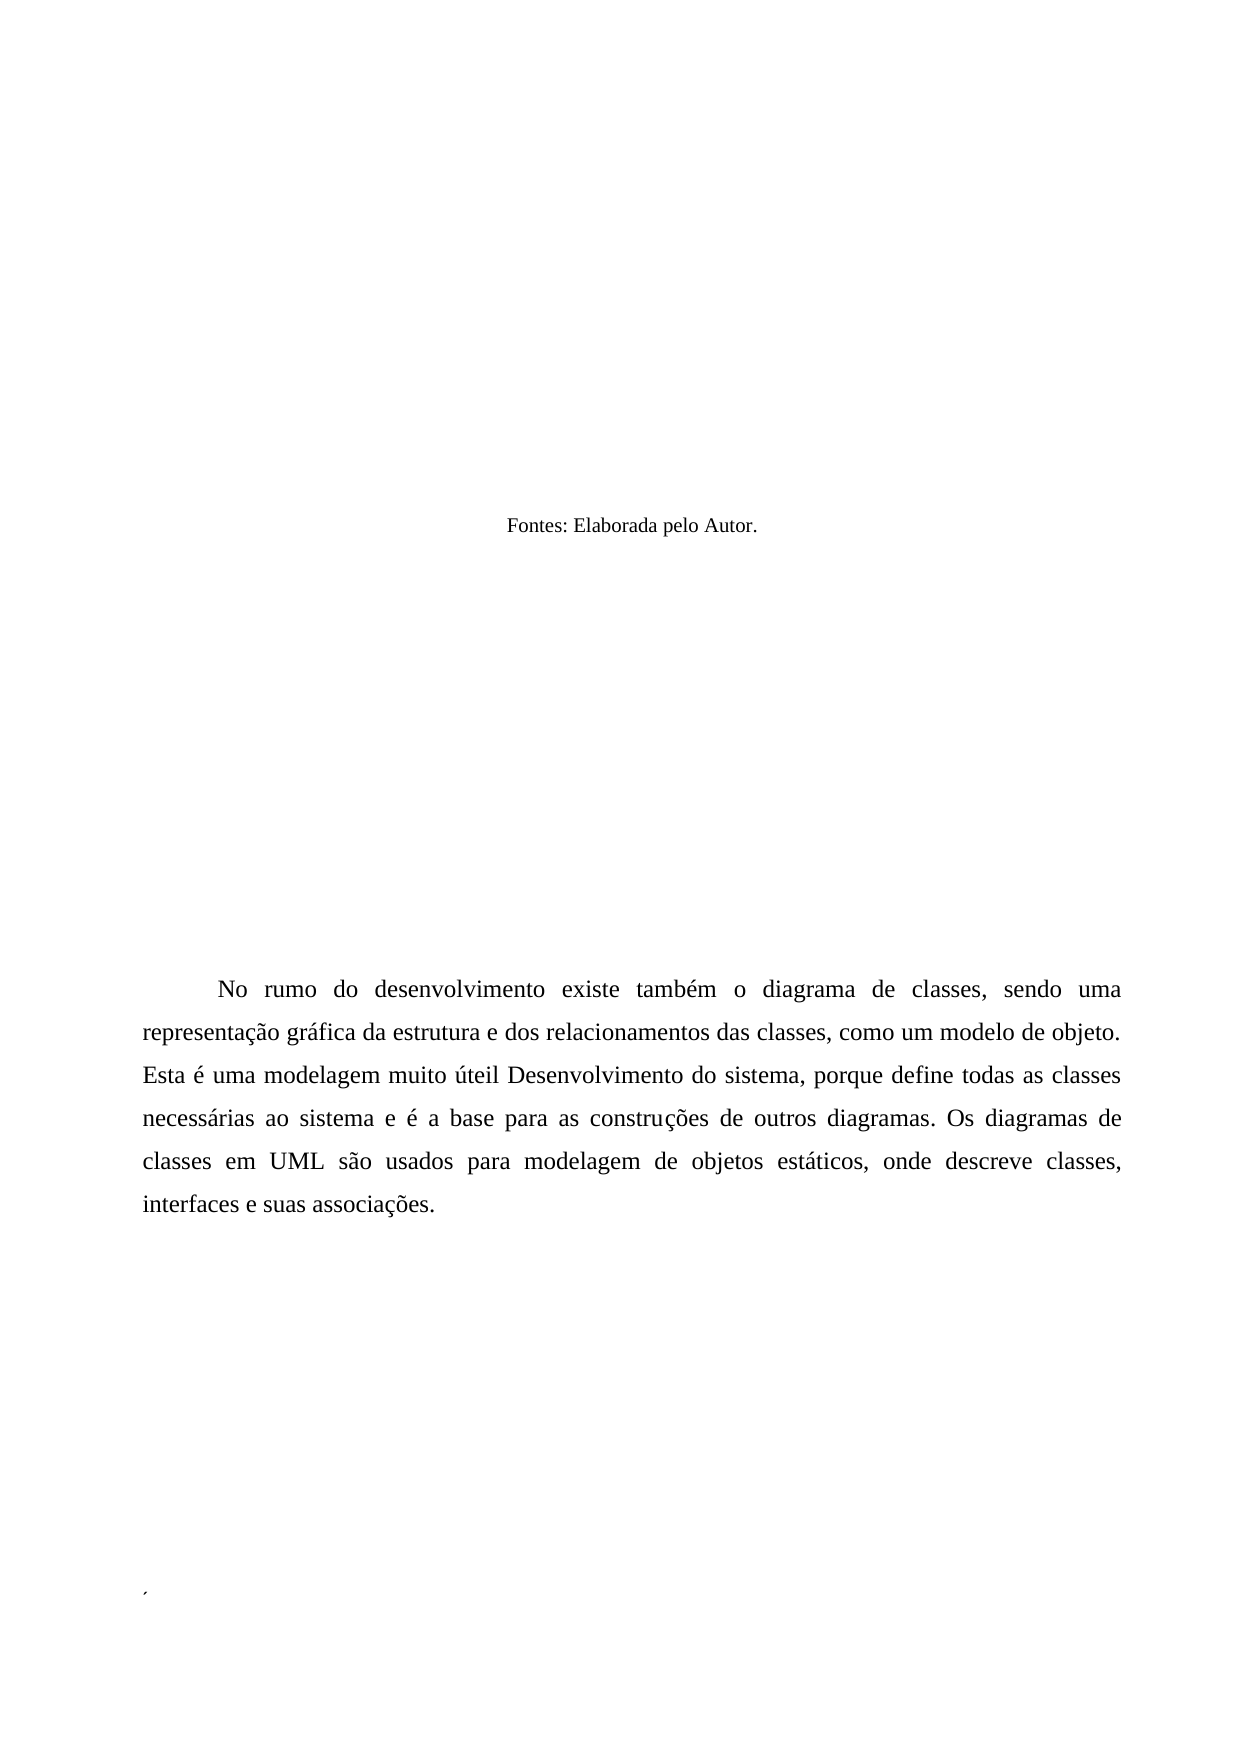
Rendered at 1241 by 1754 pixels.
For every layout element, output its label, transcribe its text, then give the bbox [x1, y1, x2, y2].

text No rumo do desenvolvimento existe também o diagrama de classes, sendo uma representação gráfica da estrutura e dos relacionamentos das classes, como um modelo de objeto. Esta é uma modelagem muito úteil Desenvolvimento do sistema, porque define todas as classes necessárias ao sistema e é a base para as construções de outros diagramas. Os diagramas de classes em UML são usados para modelagem de objetos estáticos, onde descreve classes, interfaces e suas associações. [142, 974, 1122, 1218]
text Fontes: Elaborada pelo Autor. [142, 512, 1122, 537]
